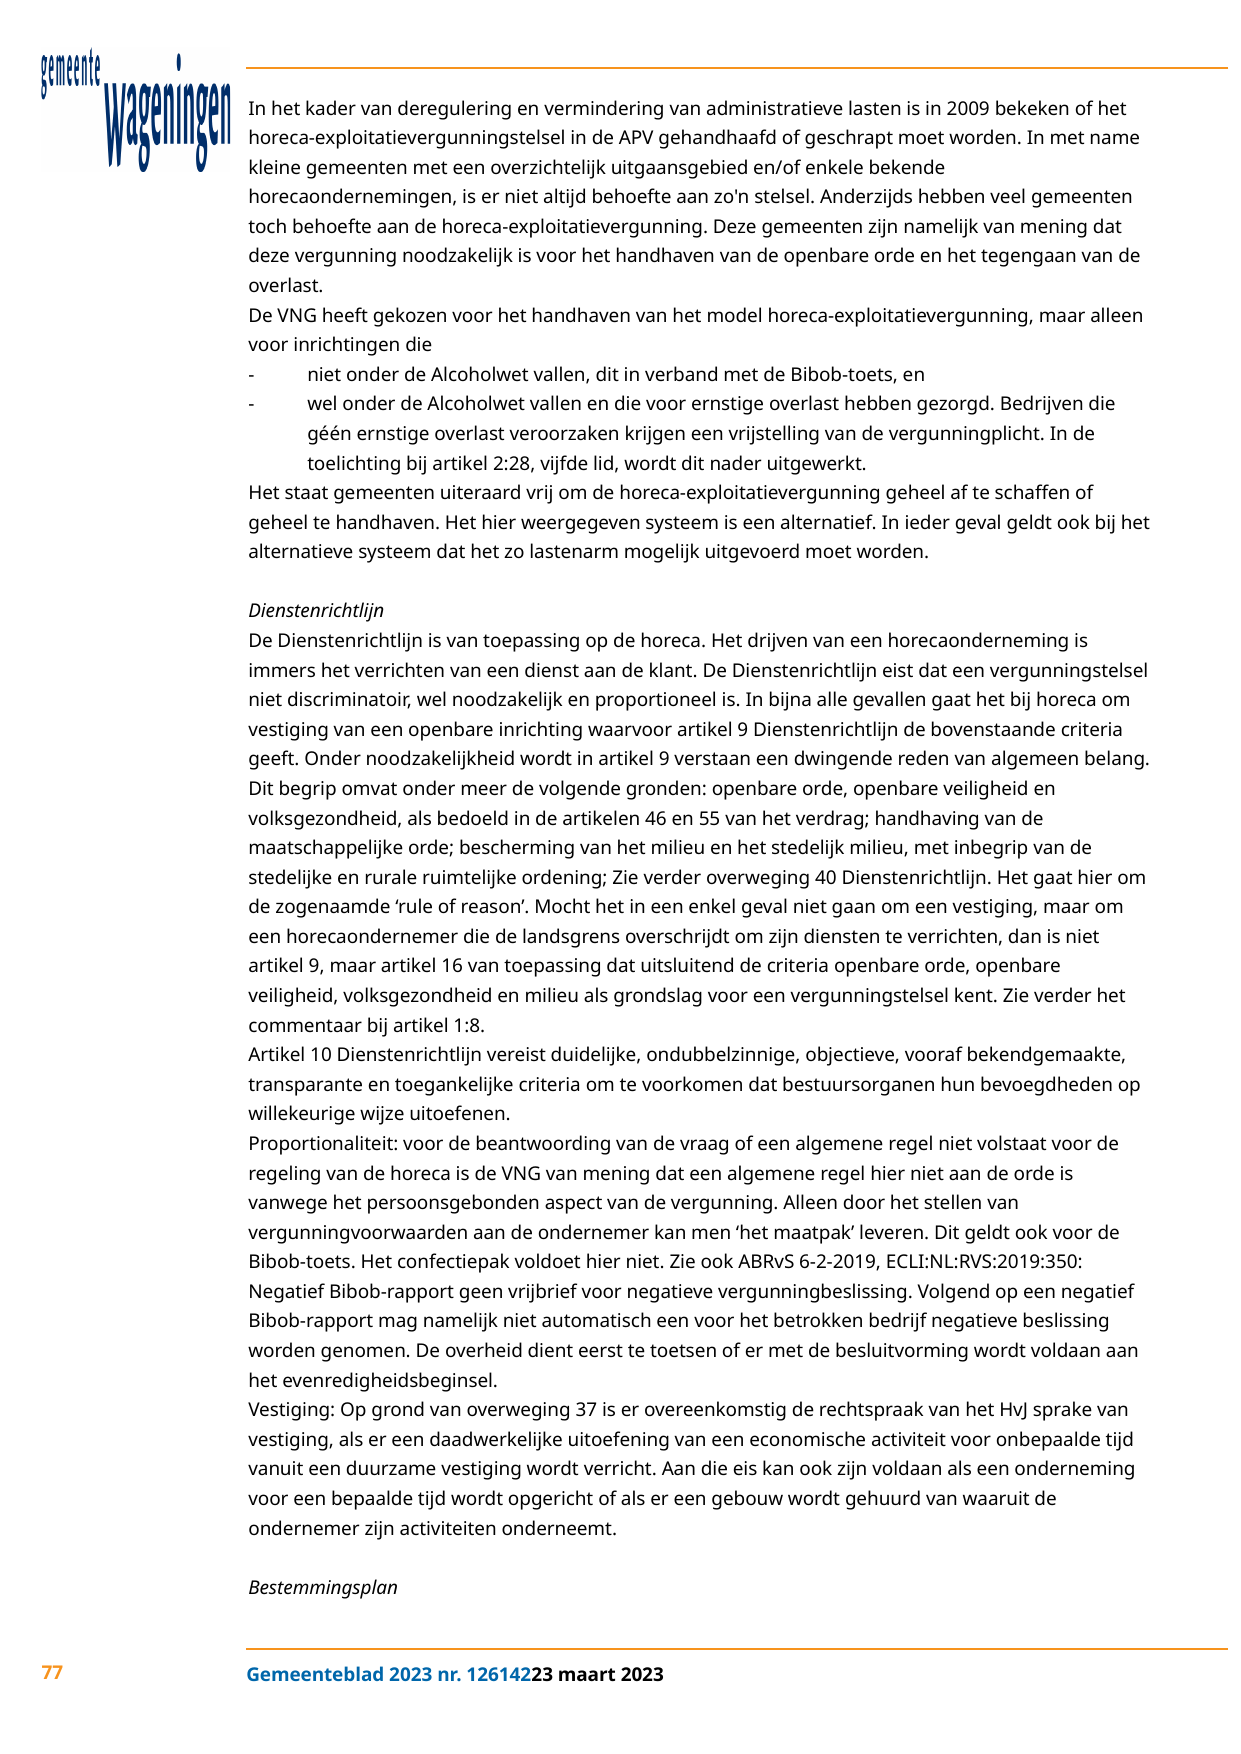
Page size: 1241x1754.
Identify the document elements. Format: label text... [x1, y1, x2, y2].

text Bestemmingsplan [248, 1574, 1152, 1600]
picture [41, 47, 231, 172]
list wel onder de Alcoholwet vallen en die voor ernstige overlast hebben gezorgd. Bedrijven die géén ernstige overlast veroorzaken krijgen een vrijstelling van de vergunningplicht. In de toelichting bij artikel 2:28, vijfde lid, wordt dit nader uitgewerkt. [248, 391, 1152, 476]
list niet onder de Alcoholwet vallen, dit in verband met de Bibob-toets, en [248, 361, 1152, 387]
text Dienstenrichtlijn [248, 598, 1152, 623]
text De Dienstenrichtlijn is van toepassing op de horeca. Het drijven van een horecaonderneming is immers het verrichten van een dienst aan de klant. De Dienstenrichtlijn eist dat een vergunningstelsel niet discriminatoir, wel noodzakelijk en proportioneel is. In bijna alle gevallen gaat het bij horeca om vestiging van een openbare inrichting waarvoor artikel 9 Dienstenrichtlijn de bovenstaande criteria geeft. Onder noodzakelijkheid wordt in artikel 9 verstaan een dwingende reden van algemeen belang. Dit begrip omvat onder meer de volgende gronden: openbare orde, openbare veiligheid en volksgezondheid, als bedoeld in de artikelen 46 en 55 van het verdrag; handhaving van de maatschappelijke orde; bescherming van het milieu en het stedelijk milieu, met inbegrip van de stedelijke en rurale ruimtelijke ordening; Zie verder overweging 40 Dienstenrichtlijn. Het gaat hier om de zogenaamde ‘rule of reason’. Mocht het in een enkel geval niet gaan om een vestiging, maar om een horecaondernemer die de landsgrens overschrijdt om zijn diensten te verrichten, dan is niet artikel 9, maar artikel 16 van toepassing dat uitsluitend de criteria openbare orde, openbare veiligheid, volksgezondheid en milieu als grondslag voor een vergunningstelsel kent. Zie verder het commentaar bij artikel 1:8. [248, 627, 1152, 1038]
text In het kader van deregulering en vermindering van administratieve lasten is in 2009 bekeken of het horeca-exploitatievergunningstelsel in de APV gehandhaafd of geschrapt moet worden. In met name kleine gemeenten met een overzichtelijk uitgaansgebied en/of enkele bekende horecaondernemingen, is er niet altijd behoefte aan zo'n stelsel. Anderzijds hebben veel gemeenten toch behoefte aan de horeca-exploitatievergunning. Deze gemeenten zijn namelijk van mening dat deze vergunning noodzakelijk is voor het handhaven van de openbare orde en het tegengaan van de overlast. [248, 95, 1152, 298]
text Artikel 10 Dienstenrichtlijn vereist duidelijke, ondubbelzinnige, objectieve, vooraf bekendgemaakte, transparante en toegankelijke criteria om te voorkomen dat bestuursorganen hun bevoegdheden op willekeurige wijze uitoefenen. [248, 1041, 1152, 1126]
text De VNG heeft gekozen voor het handhaven van het model horeca-exploitatievergunning, maar alleen voor inrichtingen die [248, 302, 1152, 357]
text Het staat gemeenten uiteraard vrij om de horeca-exploitatievergunning geheel af te schaffen of geheel te handhaven. Het hier weergegeven systeem is een alternatief. In ieder geval geldt ook bij het alternatieve systeem dat het zo lastenarm mogelijk uitgevoerd moet worden. [248, 479, 1152, 564]
text Vestiging: Op grond van overweging 37 is er overeenkomstig de rechtspraak van het HvJ sprake van vestiging, als er een daadwerkelijke uitoefening van een economische activiteit voor onbepaalde tijd vanuit een duurzame vestiging wordt verricht. Aan die eis kan ook zijn voldaan als een onderneming voor een bepaalde tijd wordt opgericht of als er een gebouw wordt gehuurd van waaruit de ondernemer zijn activiteiten onderneemt. [248, 1396, 1152, 1541]
text Proportionaliteit: voor de beantwoording van de vraag of een algemene regel niet volstaat voor de regeling van de horeca is de VNG van mening dat een algemene regel hier niet aan de orde is vanwege het persoonsgebonden aspect van de vergunning. Alleen door het stellen van vergunningvoorwaarden aan de ondernemer kan men ‘het maatpak’ leveren. Dit geldt ook voor de Bibob-toets. Het confectiepak voldoet hier niet. Zie ook ABRvS 6-2-2019, ECLI:NL:RVS:2019:350: Negatief Bibob-rapport geen vrijbrief voor negatieve vergunningbeslissing. Volgend op een negatief Bibob-rapport mag namelijk niet automatisch een voor het betrokken bedrijf negatieve beslissing worden genomen. De overheid dient eerst te toetsen of er met de besluitvorming wordt voldaan aan het evenredigheidsbeginsel. [248, 1130, 1152, 1393]
